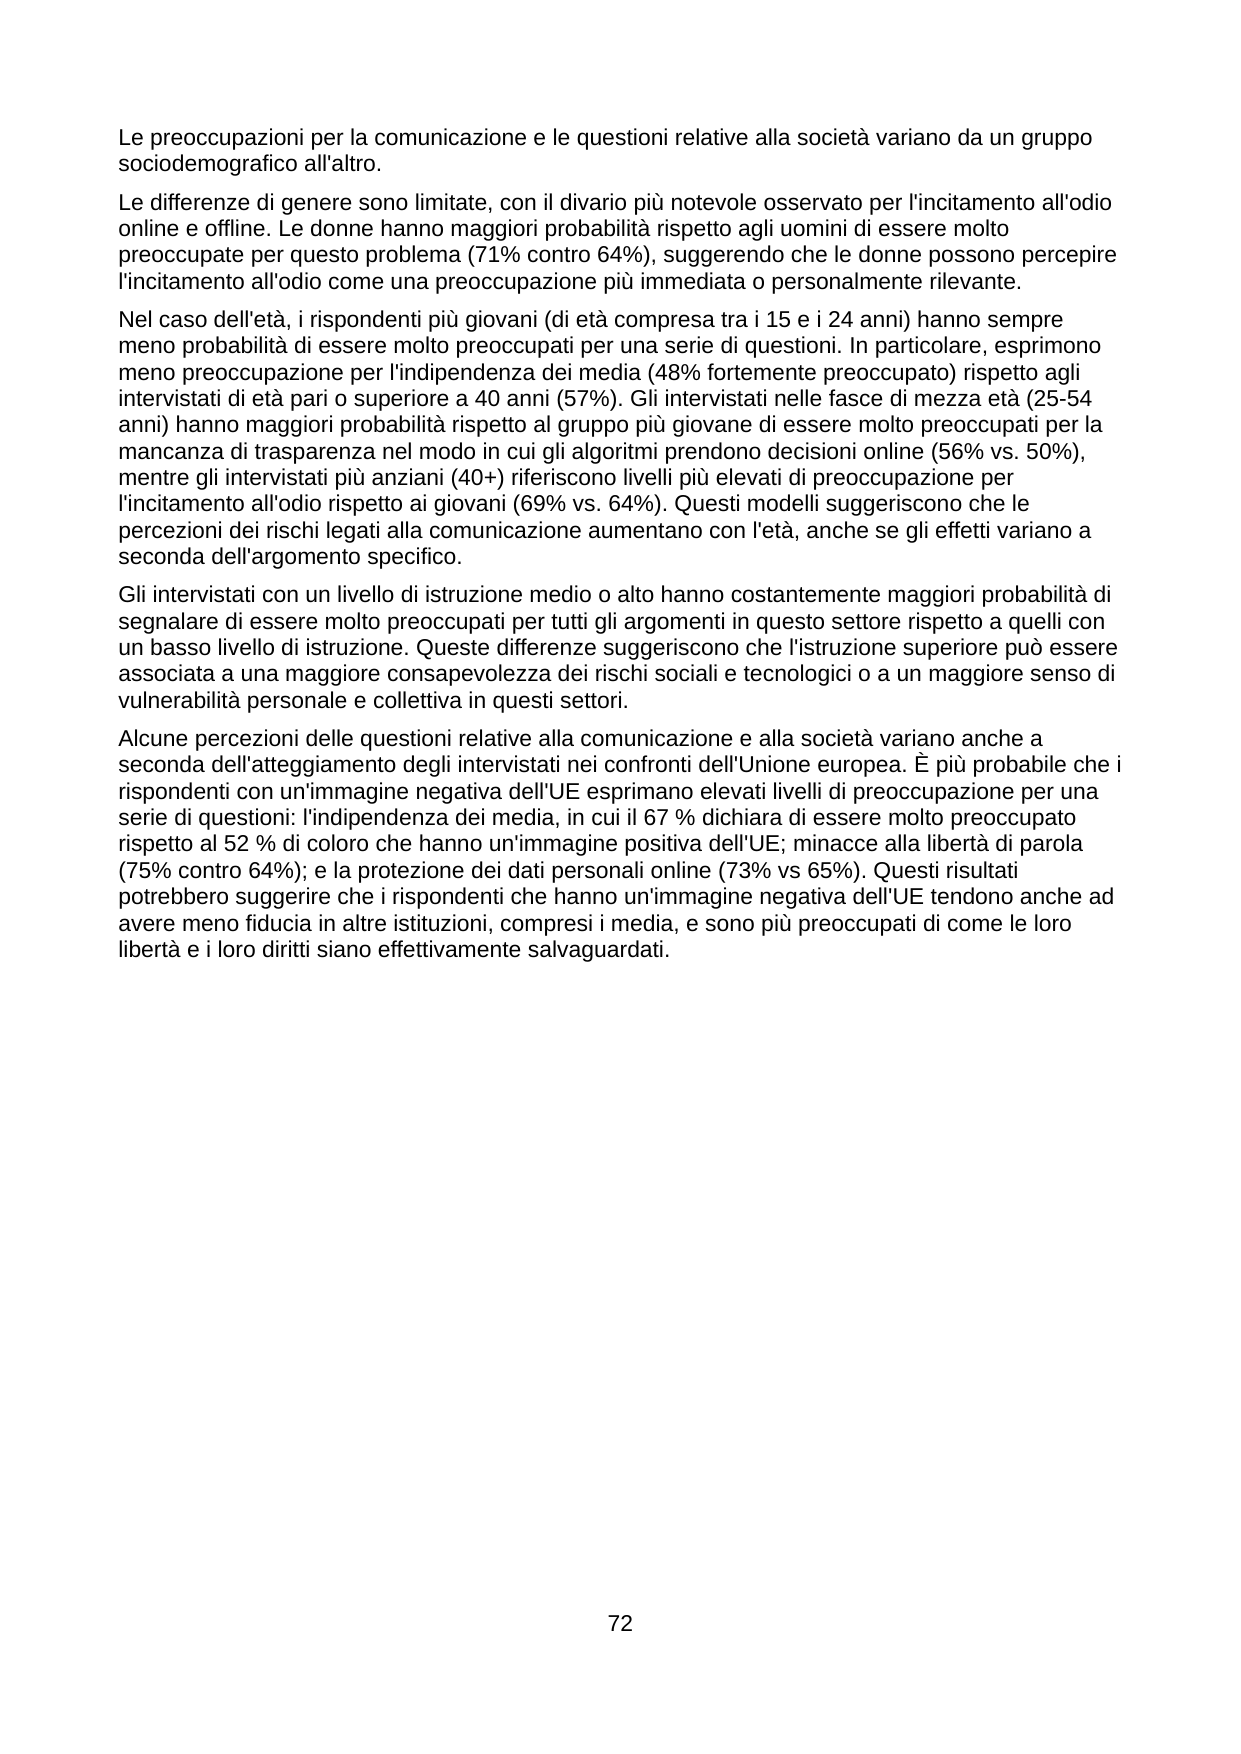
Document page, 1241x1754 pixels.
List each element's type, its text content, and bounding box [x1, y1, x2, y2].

text Gli intervistati con un livello di istruzione medio o alto hanno costantemente maggiori probabilità di segnalare di essere molto preoccupati per tutti gli argomenti in questo settore rispetto a quelli con un basso livello di istruzione. Queste differenze suggeriscono che l'istruzione superiore può essere associata a una maggiore consapevolezza dei rischi sociali e tecnologici o a un maggiore senso di vulnerabilità personale e collettiva in questi settori. [118, 581, 1122, 713]
text Alcune percezioni delle questioni relative alla comunicazione e alla società variano anche a seconda dell'atteggiamento degli intervistati nei confronti dell'Unione europea. È più probabile che i rispondenti con un'immagine negativa dell'UE esprimano elevati livelli di preoccupazione per una serie di questioni: l'indipendenza dei media, in cui il 67 % dichiara di essere molto preoccupato rispetto al 52 % di coloro che hanno un'immagine positiva dell'UE; minacce alla libertà di parola (75% contro 64%); e la protezione dei dati personali online (73% vs 65%). Questi risultati potrebbero suggerire che i rispondenti che hanno un'immagine negativa dell'UE tendono anche ad avere meno fiducia in altre istituzioni, compresi i media, e sono più preoccupati di come le loro libertà e i loro diritti siano effettivamente salvaguardati. [118, 725, 1122, 962]
text Nel caso dell'età, i rispondenti più giovani (di età compresa tra i 15 e i 24 anni) hanno sempre meno probabilità di essere molto preoccupati per una serie di questioni. In particolare, esprimono meno preoccupazione per l'indipendenza dei media (48% fortemente preoccupato) rispetto agli intervistati di età pari o superiore a 40 anni (57%). Gli intervistati nelle fasce di mezza età (25-54 anni) hanno maggiori probabilità rispetto al gruppo più giovane di essere molto preoccupati per la mancanza di trasparenza nel modo in cui gli algoritmi prendono decisioni online (56% vs. 50%), mentre gli intervistati più anziani (40+) riferiscono livelli più elevati di preoccupazione per l'incitamento all'odio rispetto ai giovani (69% vs. 64%). Questi modelli suggeriscono che le percezioni dei rischi legati alla comunicazione aumentano con l'età, anche se gli effetti variano a seconda dell'argomento specifico. [118, 306, 1122, 569]
text Le differenze di genere sono limitate, con il divario più notevole osservato per l'incitamento all'odio online e offline. Le donne hanno maggiori probabilità rispetto agli uomini di essere molto preoccupate per questo problema (71% contro 64%), suggerendo che le donne possono percepire l'incitamento all'odio come una preoccupazione più immediata o personalmente rilevante. [118, 189, 1122, 294]
text Le preoccupazioni per la comunicazione e le questioni relative alla società variano da un gruppo sociodemografico all'altro. [118, 124, 1122, 177]
